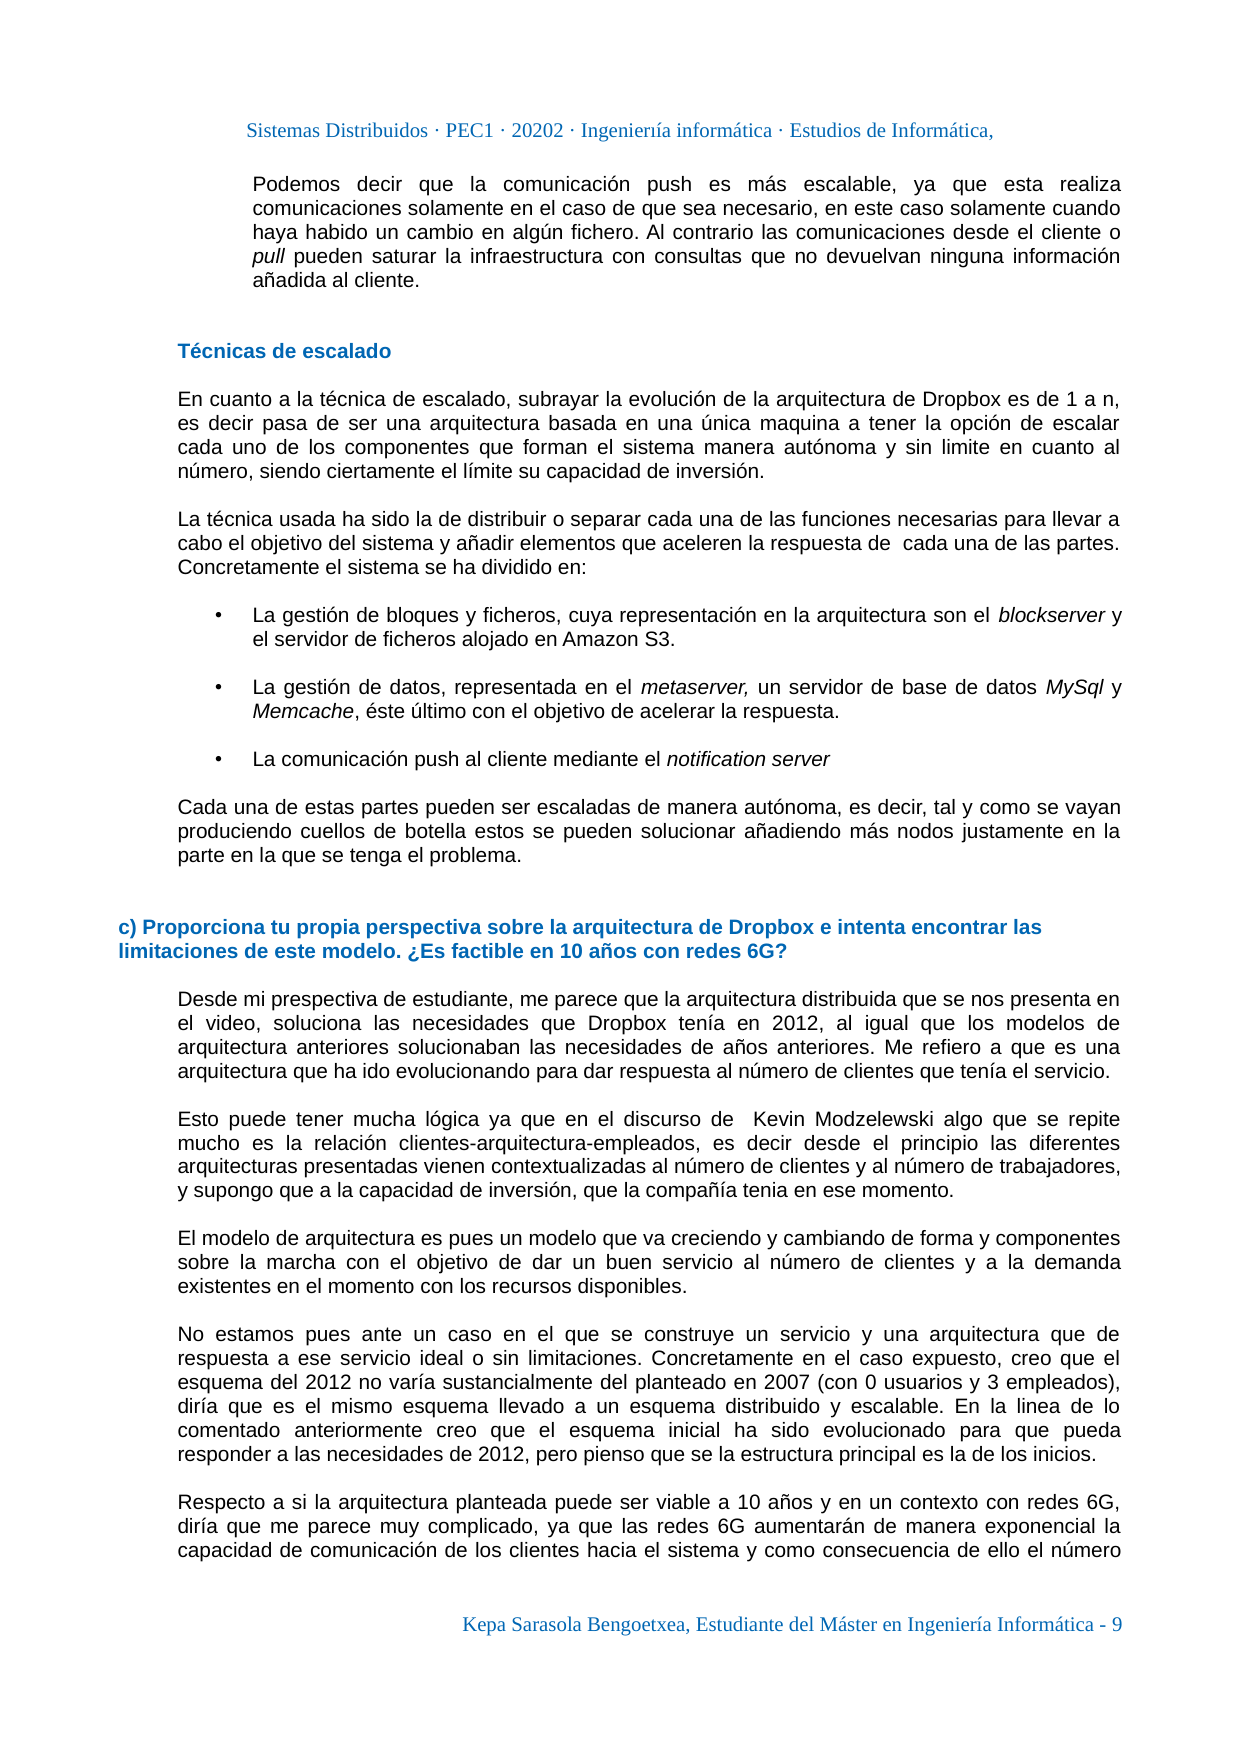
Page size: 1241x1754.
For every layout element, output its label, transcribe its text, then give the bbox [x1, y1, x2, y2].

text En cuanto a la técnica de escalado, subrayar la evolución de la arquitectura de Dropbox es de 1 a n, es decir pasa de ser una arquitectura basada en una única maquina a tener la opción de escalar cada uno de los componentes que forman el sistema manera autónoma y sin limite en cuanto al número, siendo ciertamente el límite su capacidad de inversión. [177, 387, 1122, 483]
text Esto puede tener mucha lógica ya que en el discurso de Kevin Modzelewski algo que se repite mucho es la relación clientes-arquitectura-empleados, es decir desde el principio las diferentes arquitecturas presentadas vienen contextualizadas al número de clientes y al número de trabajadores, y supongo que a la capacidad de inversión, que la compañía tenia en ese momento. [177, 1106, 1122, 1202]
list Podemos decir que la comunicación push es más escalable, ya que esta realiza comunicaciones solamente en el caso de que sea necesario, en este caso solamente cuando haya habido un cambio en algún fichero. Al contrario las comunicaciones desde el cliente o pull pueden saturar la infraestructura con consultas que no devuelvan ninguna información añadida al cliente. [215, 172, 1122, 291]
list La gestión de bloques y ficheros, cuya representación en la arquitectura son el blockserver y el servidor de ficheros alojado en Amazon S3. [215, 603, 1122, 651]
text La técnica usada ha sido la de distribuir o separar cada una de las funciones necesarias para llevar a cabo el objetivo del sistema y añadir elementos que aceleren la respuesta de cada una de las partes. Concretamente el sistema se ha dividido en: [177, 507, 1122, 579]
text Desde mi prespectiva de estudiante, me parece que la arquitectura distribuida que se nos presenta en el video, soluciona las necesidades que Dropbox tenía en 2012, al igual que los modelos de arquitectura anteriores solucionaban las necesidades de años anteriores. Me refiero a que es una arquitectura que ha ido evolucionando para dar respuesta al número de clientes que tenía el servicio. [177, 987, 1122, 1082]
text c) Proporciona tu propia perspectiva sobre la arquitectura de Dropbox e intenta encontrar las [118, 915, 1122, 939]
text Técnicas de escalado [177, 339, 1122, 363]
text El modelo de arquitectura es pues un modelo que va creciendo y cambiando de forma y componentes sobre la marcha con el objetivo de dar un buen servicio al número de clientes y a la demanda existentes en el momento con los recursos disponibles. [177, 1226, 1122, 1298]
list La comunicación push al cliente mediante el notification server [215, 747, 1122, 771]
text Respecto a si la arquitectura planteada puede ser viable a 10 años y en un contexto con redes 6G, diría que me parece muy complicado, ya que las redes 6G aumentarán de manera exponencial la capacidad de comunicación de los clientes hacia el sistema y como consecuencia de ello el número [177, 1490, 1122, 1562]
text Cada una de estas partes pueden ser escaladas de manera autónoma, es decir, tal y como se vayan produciendo cuellos de botella estos se pueden solucionar añadiendo más nodos justamente en la parte en la que se tenga el problema. [177, 795, 1122, 867]
list La gestión de datos, representada en el metaserver, un servidor de base de datos MySql y Memcache, éste último con el objetivo de acelerar la respuesta. [215, 675, 1122, 723]
text limitaciones de este modelo. ¿Es factible en 10 años con redes 6G? [118, 939, 1122, 963]
text No estamos pues ante un caso en el que se construye un servicio y una arquitectura que de respuesta a ese servicio ideal o sin limitaciones. Concretamente en el caso expuesto, creo que el esquema del 2012 no varía sustancialmente del planteado en 2007 (con 0 usuarios y 3 empleados), diría que es el mismo esquema llevado a un esquema distribuido y escalable. En la linea de lo comentado anteriormente creo que el esquema inicial ha sido evolucionado para que pueda responder a las necesidades de 2012, pero pienso que se la estructura principal es la de los inicios. [177, 1322, 1122, 1466]
